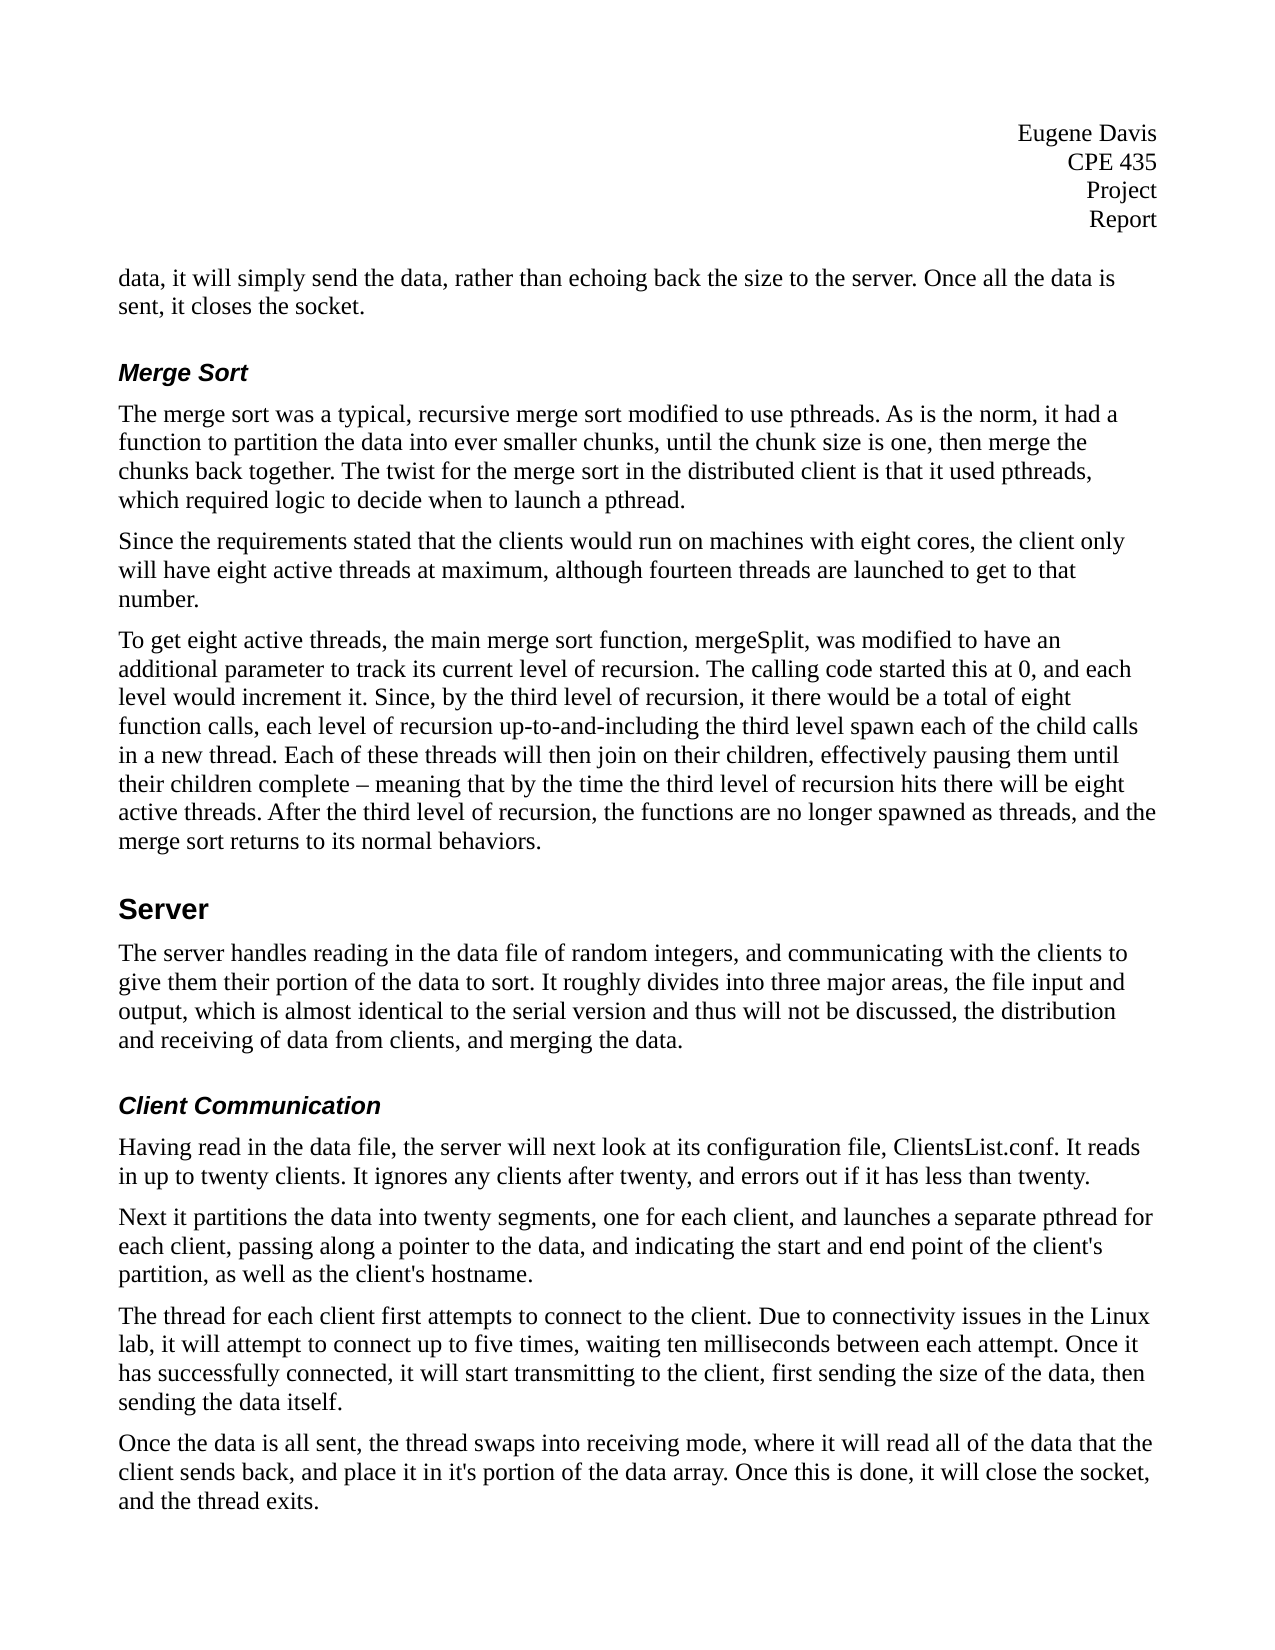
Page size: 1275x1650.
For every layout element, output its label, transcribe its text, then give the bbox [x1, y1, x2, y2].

text To get eight active threads, the main merge sort function, mergeSplit, was modified to have an additional parameter to track its current level of recursion. The calling code started this at 0, and each level would increment it. Since, by the third level of recursion, it there would be a total of eight function calls, each level of recursion up-to-and-including the third level spawn each of the child calls in a new thread. Each of these threads will then join on their children, effectively pausing them until their children complete – meaning that by the time the third level of recursion hits there will be eight active threads. After the third level of recursion, the functions are no longer spawned as threads, and the merge sort returns to its normal behaviors. [118, 625, 1157, 855]
subtitle Client Communication [118, 1091, 1157, 1119]
text The server handles reading in the data file of random integers, and communicating with the clients to give them their portion of the data to sort. It roughly divides into three major areas, the file input and output, which is almost identical to the serial version and thus will not be discussed, the distribution and receiving of data from clients, and merging the data. [118, 938, 1157, 1053]
text Next it partitions the data into twenty segments, one for each client, and launches a separate pthread for each client, passing along a pointer to the data, and indicating the start and end point of the client's partition, as well as the client's hostname. [118, 1202, 1157, 1288]
text The thread for each client first attempts to connect to the client. Due to connectivity issues in the Linux lab, it will attempt to connect up to five times, waiting ten milliseconds between each attempt. Once it has successfully connected, it will start transmitting to the client, first sending the size of the data, then sending the data itself. [118, 1301, 1157, 1416]
text Since the requirements stated that the clients would run on machines with eight cores, the client only will have eight active threads at maximum, although fourteen threads are launched to get to that number. [118, 526, 1157, 612]
text Once the data is all sent, the thread swaps into receiving mode, where it will read all of the data that the client sends back, and place it in it's portion of the data array. Once this is done, it will close the socket, and the thread exits. [118, 1428, 1157, 1514]
text Having read in the data file, the server will next look at its configuration file, ClientsList.conf. It reads in up to twenty clients. It ignores any clients after twenty, and errors out if it has less than twenty. [118, 1132, 1157, 1189]
subtitle Merge Sort [118, 358, 1157, 386]
subtitle Server [118, 892, 1157, 926]
text The merge sort was a typical, recursive merge sort modified to use pthreads. As is the norm, it had a function to partition the data into ever smaller chunks, until the chunk size is one, then merge the chunks back together. The twist for the merge sort in the distributed client is that it used pthreads, which required logic to decide when to launch a pthread. [118, 399, 1157, 514]
text data, it will simply send the data, rather than echoing back the size to the server. Once all the data is sent, it closes the socket. [118, 263, 1157, 320]
